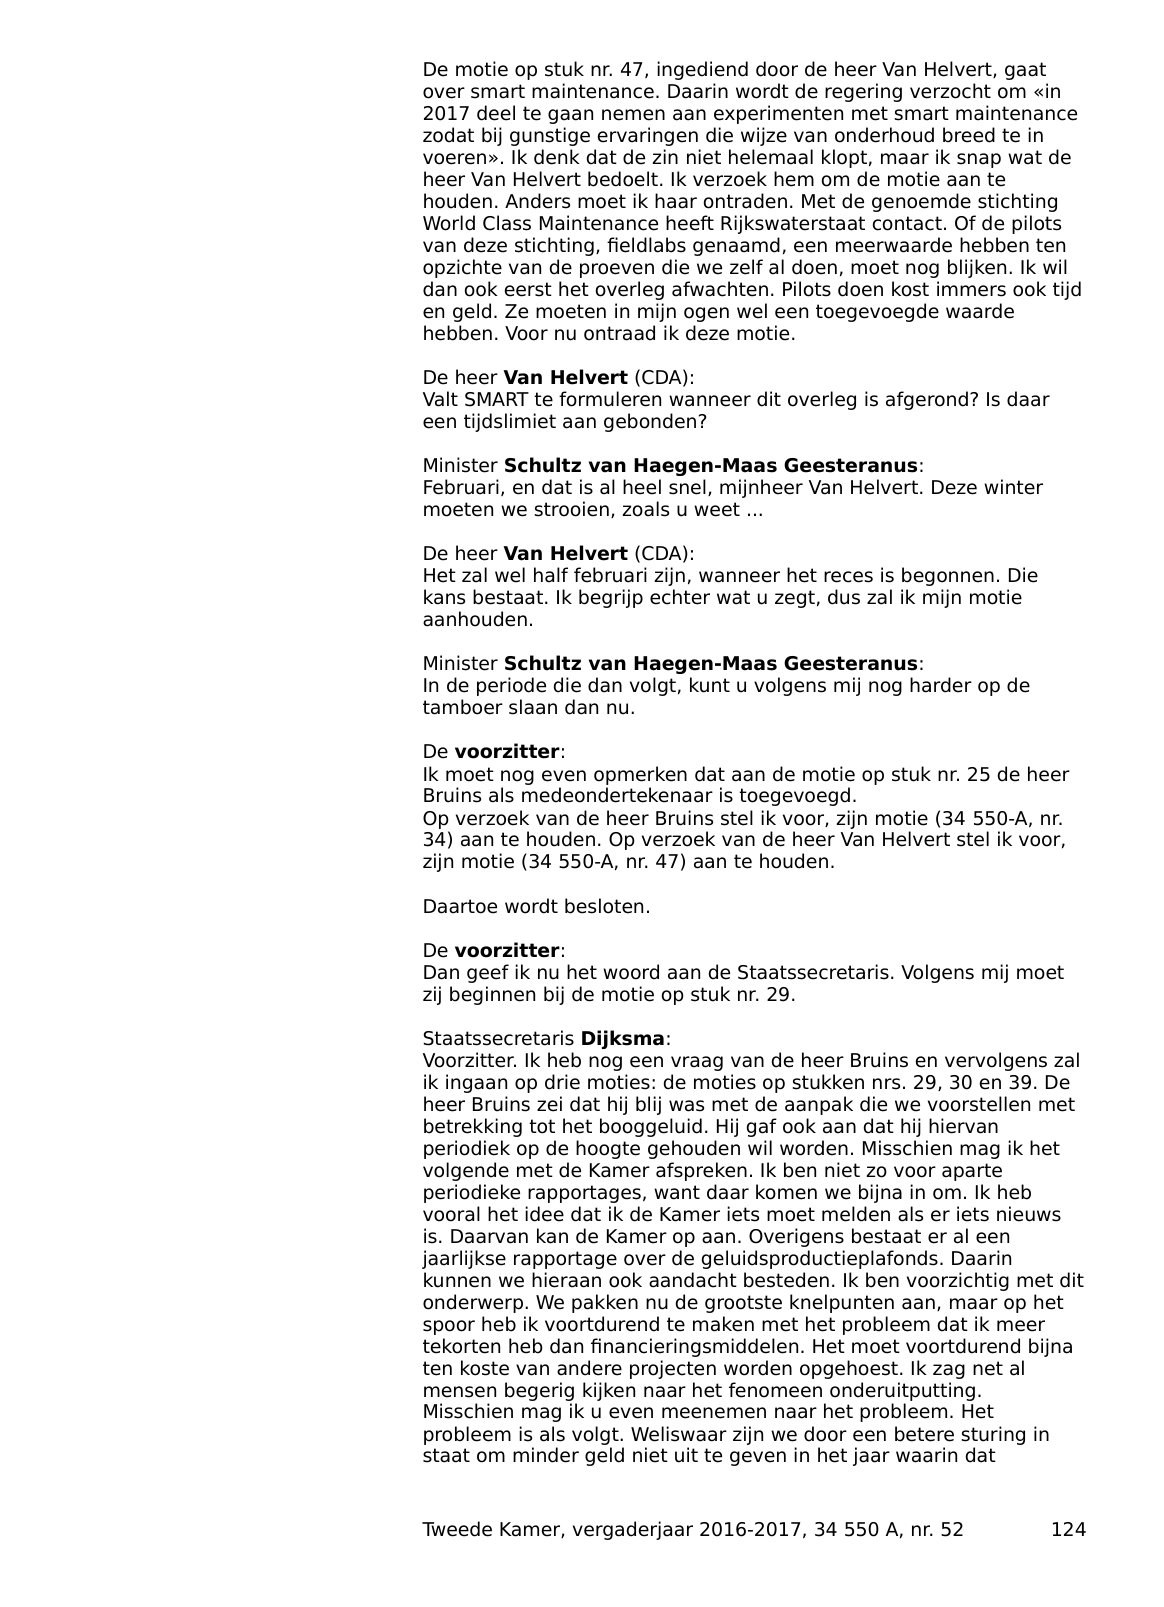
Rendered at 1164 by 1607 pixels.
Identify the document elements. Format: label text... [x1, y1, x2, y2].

text Minister Schultz van Haegen-Maas Geesteranus: [422, 653, 1087, 675]
text De voorzitter: [422, 940, 1087, 962]
text Dan geef ik nu het woord aan de Staatssecretaris. Volgens mij moet zij beginnen bij de motie op stuk nr. 29. [422, 962, 1087, 1006]
text Staatssecretaris Dijksma: [422, 1028, 1087, 1050]
text Februari, en dat is al heel snel, mijnheer Van Helvert. Deze winter moeten we strooien, zoals u weet ... [422, 477, 1087, 521]
text De heer Van Helvert (CDA): [422, 367, 1087, 389]
text De motie op stuk nr. 47, ingediend door de heer Van Helvert, gaat over smart maintenance. Daarin wordt de regering verzocht om «in 2017 deel te gaan nemen aan experimenten met smart maintenance zodat bij gunstige ervaringen die wijze van onderhoud breed te in voeren». Ik denk dat de zin niet helemaal klopt, maar ik snap wat de heer Van Helvert bedoelt. Ik verzoek hem om de motie aan te houden. Anders moet ik haar ontraden. Met de genoemde stichting World Class Maintenance heeft Rijkswaterstaat contact. Of de pilots van deze stichting, fieldlabs genaamd, een meerwaarde hebben ten opzichte van de proeven die we zelf al doen, moet nog blijken. Ik wil dan ook eerst het overleg afwachten. Pilots doen kost immers ook tijd en geld. Ze moeten in mijn ogen wel een toegevoegde waarde hebben. Voor nu ontraad ik deze motie. [422, 59, 1087, 345]
text Minister Schultz van Haegen-Maas Geesteranus: [422, 455, 1087, 477]
text Daartoe wordt besloten. [422, 896, 1087, 917]
text Misschien mag ik u even meenemen naar het probleem. Het probleem is als volgt. Weliswaar zijn we door een betere sturing in staat om minder geld niet uit te geven in het jaar waarin dat [422, 1401, 1087, 1467]
text Het zal wel half februari zijn, wanneer het reces is begonnen. Die kans bestaat. Ik begrijp echter wat u zegt, dus zal ik mijn motie aanhouden. [422, 565, 1087, 631]
text Op verzoek van de heer Bruins stel ik voor, zijn motie (34 550-A, nr. 34) aan te houden. Op verzoek van de heer Van Helvert stel ik voor, zijn motie (34 550-A, nr. 47) aan te houden. [422, 807, 1087, 873]
text De voorzitter: [422, 741, 1087, 763]
text In de periode die dan volgt, kunt u volgens mij nog harder op de tamboer slaan dan nu. [422, 675, 1087, 719]
text Voorzitter. Ik heb nog een vraag van de heer Bruins en vervolgens zal ik ingaan op drie moties: de moties op stukken nrs. 29, 30 en 39. De heer Bruins zei dat hij blij was met de aanpak die we voorstellen met betrekking tot het booggeluid. Hij gaf ook aan dat hij hiervan periodiek op de hoogte gehouden wil worden. Misschien mag ik het volgende met de Kamer afspreken. Ik ben niet zo voor aparte periodieke rapportages, want daar komen we bijna in om. Ik heb vooral het idee dat ik de Kamer iets moet melden als er iets nieuws is. Daarvan kan de Kamer op aan. Overigens bestaat er al een jaarlijkse rapportage over de geluidsproductieplafonds. Daarin kunnen we hieraan ook aandacht besteden. Ik ben voorzichtig met dit onderwerp. We pakken nu de grootste knelpunten aan, maar op het spoor heb ik voortdurend te maken met het probleem dat ik meer tekorten heb dan financieringsmiddelen. Het moet voortdurend bijna ten koste van andere projecten worden opgehoest. Ik zag net al mensen begerig kijken naar het fenomeen onderuitputting. [422, 1050, 1087, 1401]
text Valt SMART te formuleren wanneer dit overleg is afgerond? Is daar een tijdslimiet aan gebonden? [422, 389, 1087, 433]
text Ik moet nog even opmerken dat aan de motie op stuk nr. 25 de heer Bruins als medeondertekenaar is toegevoegd. [422, 763, 1087, 807]
text De heer Van Helvert (CDA): [422, 543, 1087, 565]
